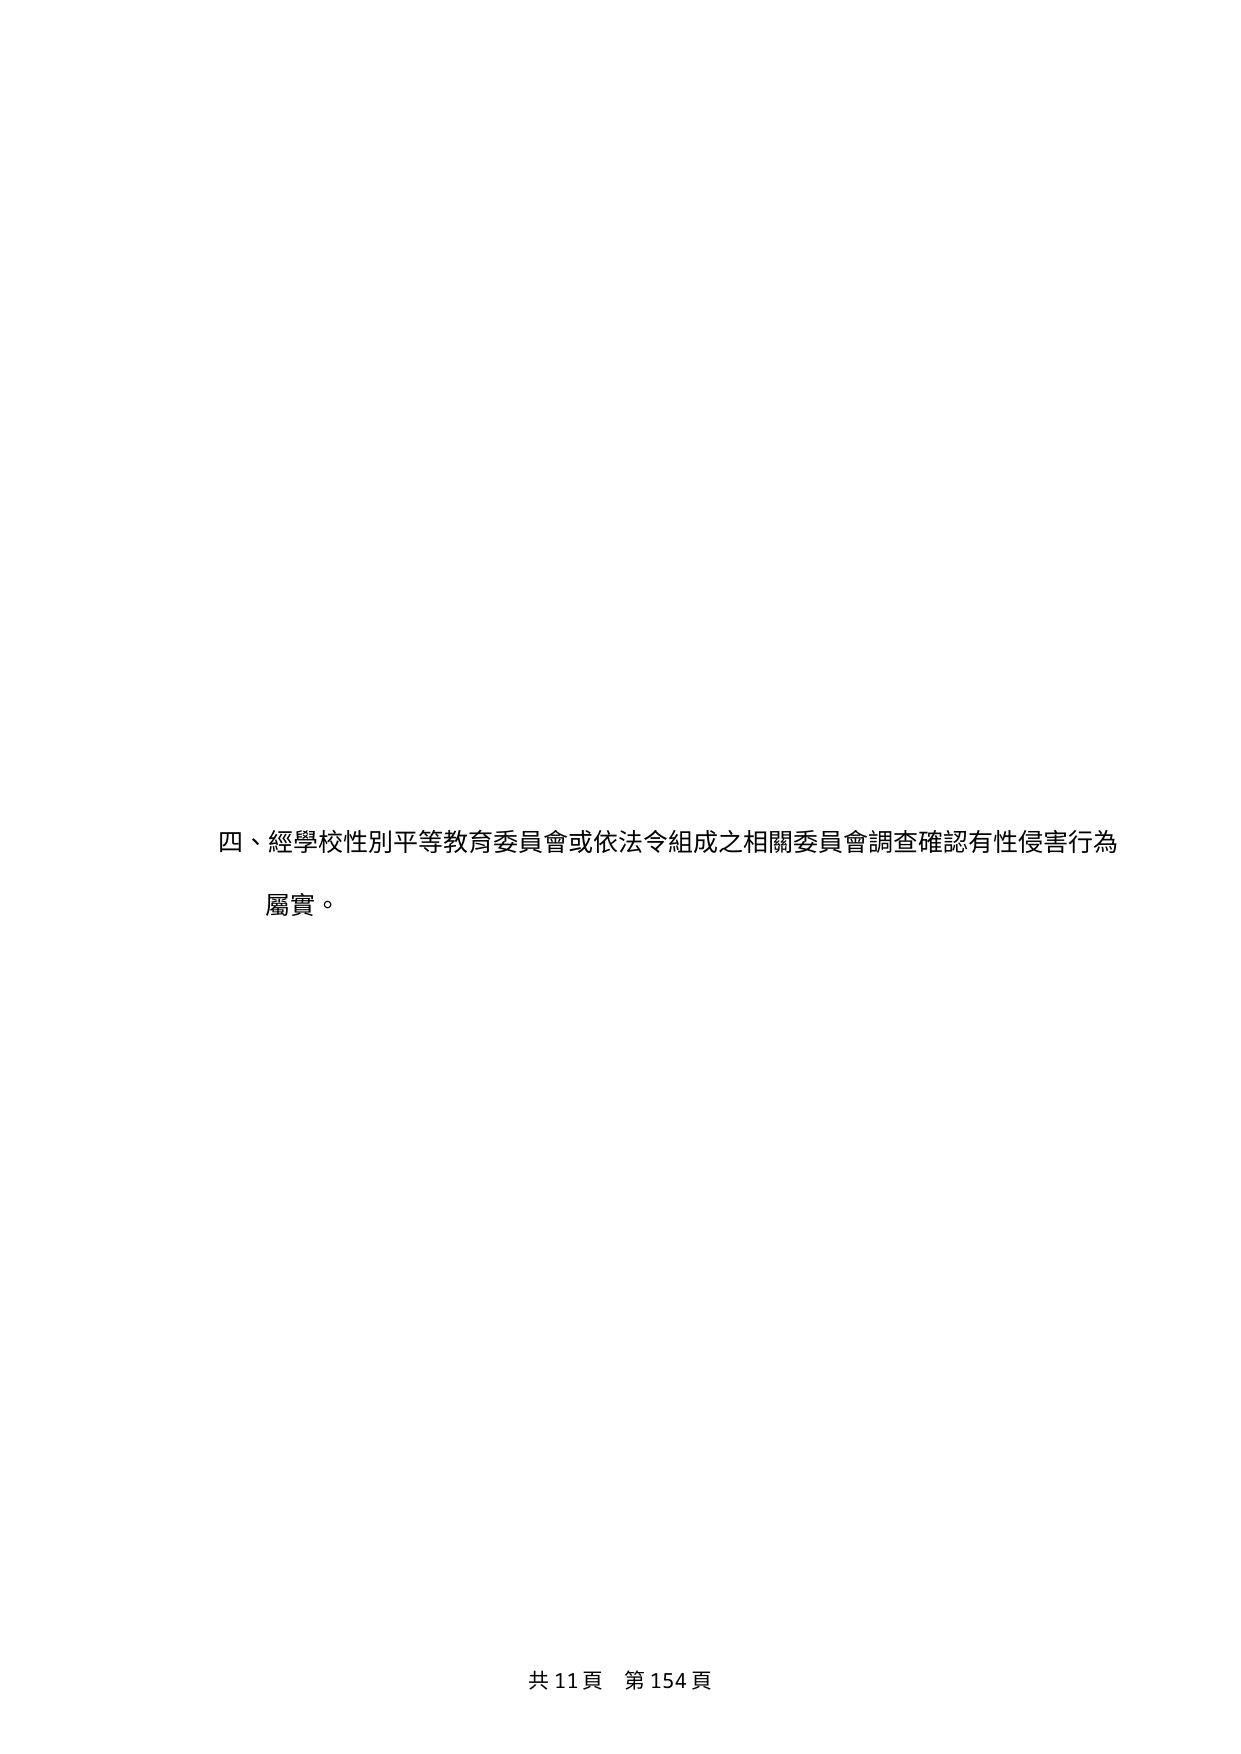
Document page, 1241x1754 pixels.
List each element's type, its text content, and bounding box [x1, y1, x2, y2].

text 四、經學校性別平等教育委員會或依法令組成之相關委員會調查確認有性侵害行為屬實。 [218, 799, 1122, 924]
